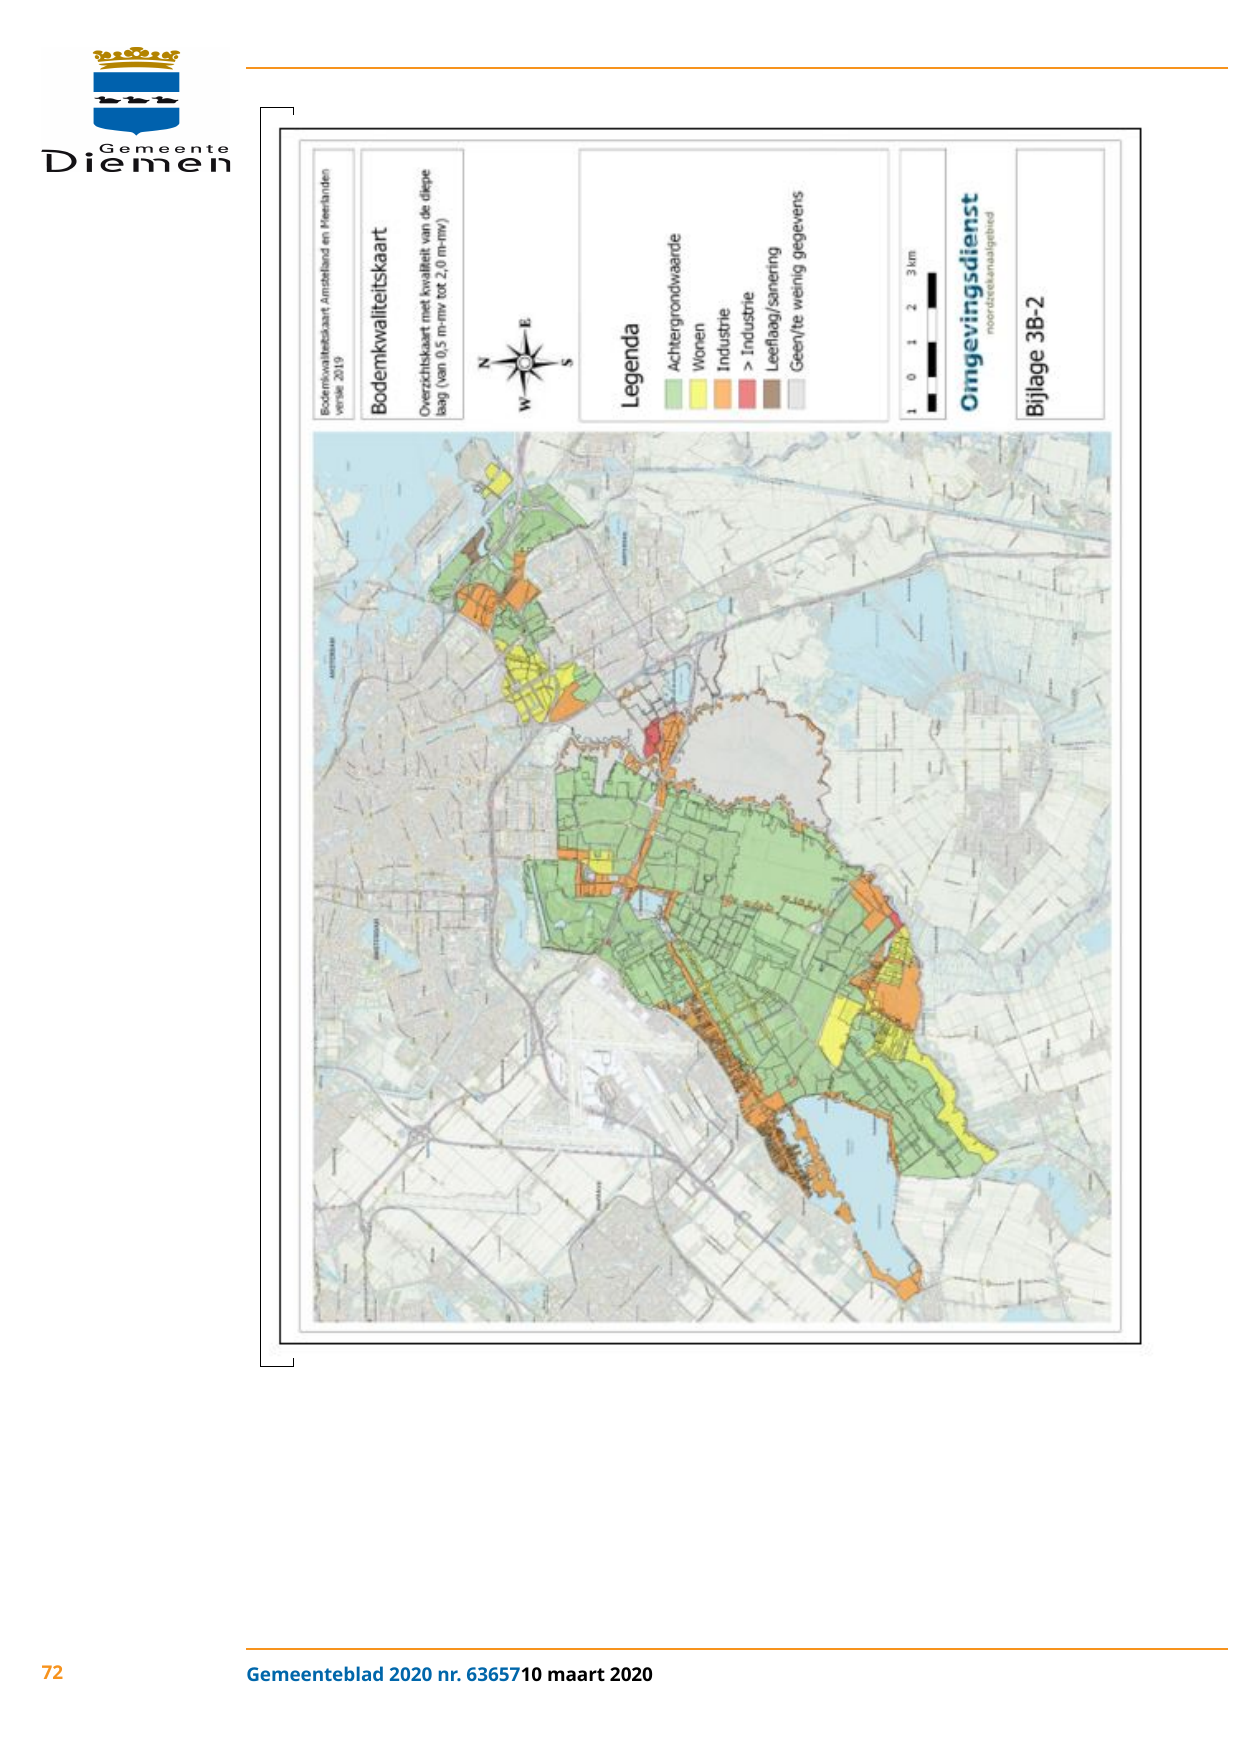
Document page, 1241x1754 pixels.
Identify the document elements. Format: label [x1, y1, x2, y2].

picture [41, 47, 231, 172]
picture [268, 115, 1155, 1358]
